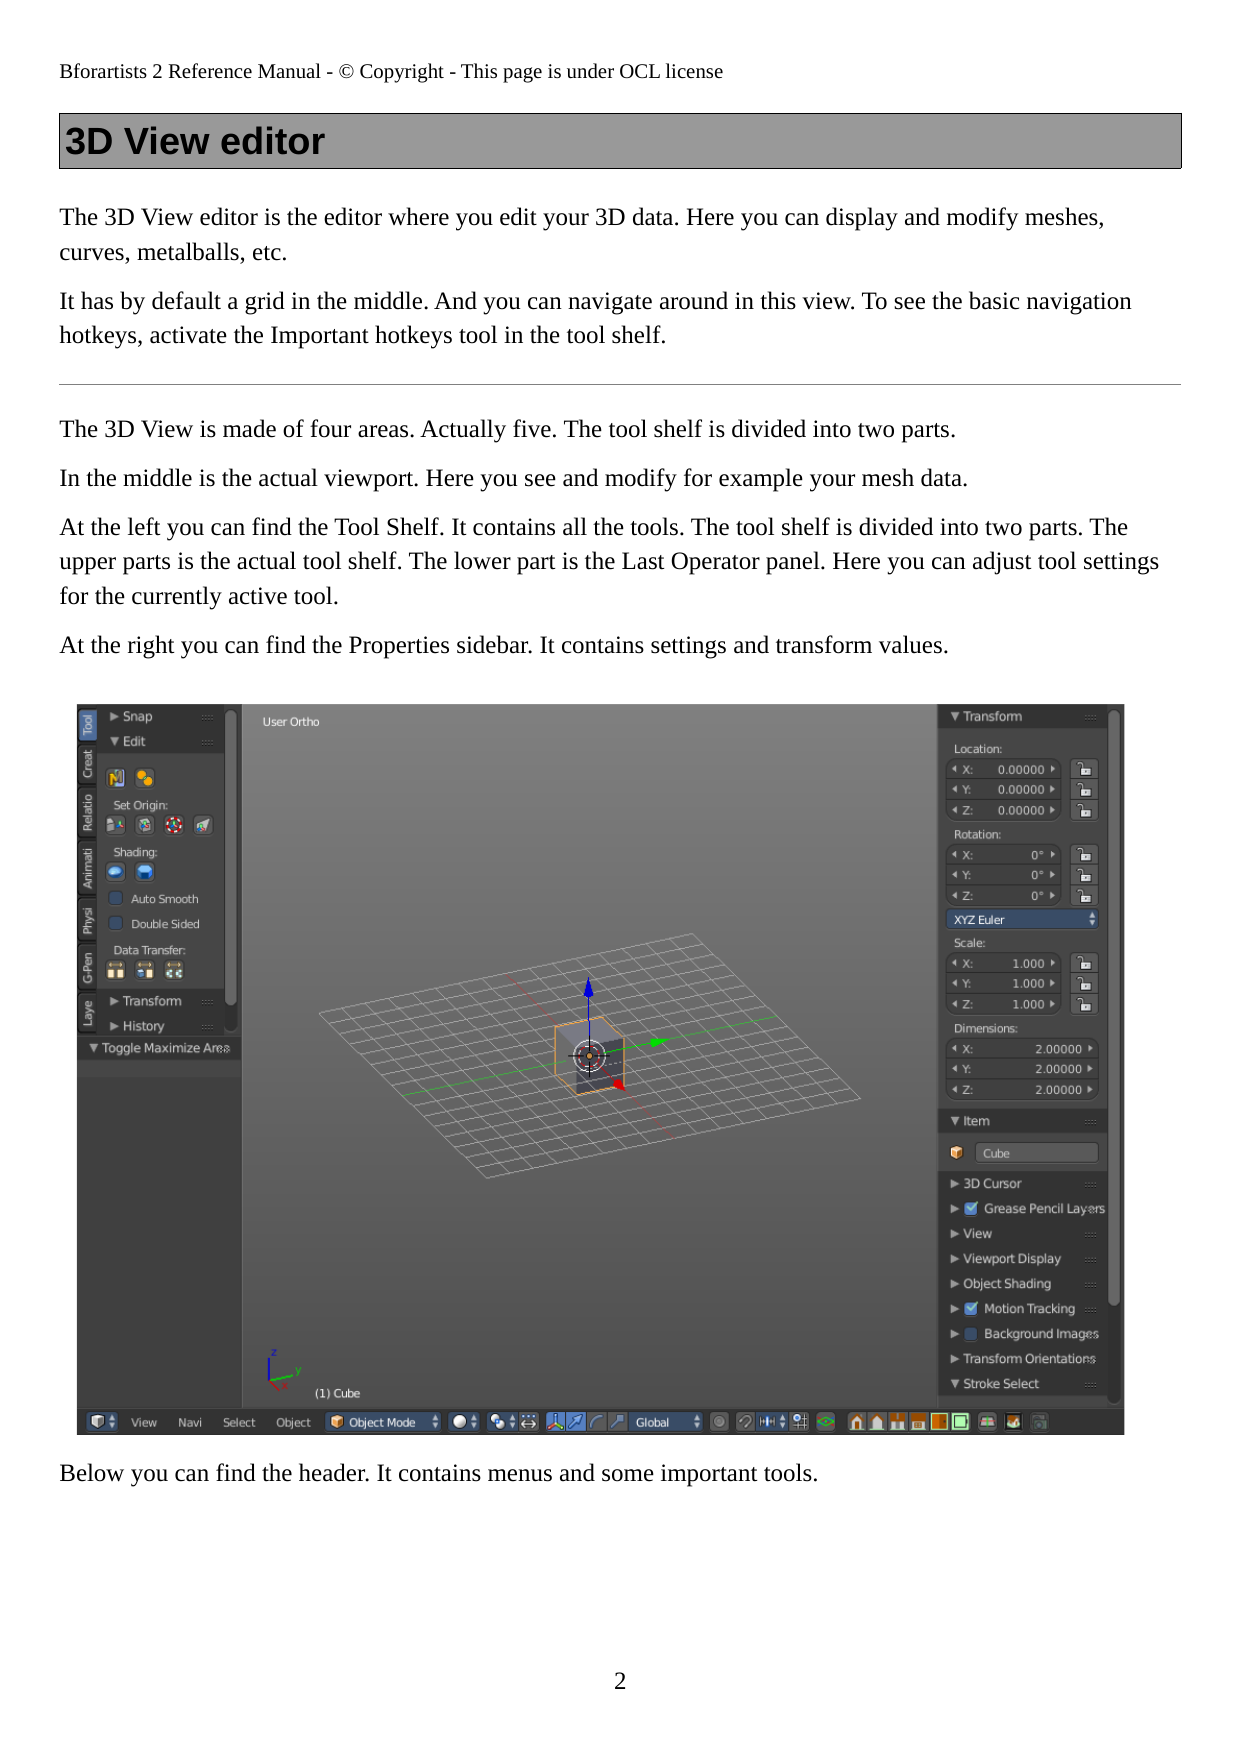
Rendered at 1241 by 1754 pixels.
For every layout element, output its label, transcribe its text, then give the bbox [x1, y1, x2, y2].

table_header 3D View editor [60, 114, 1181, 168]
picture [76, 704, 1125, 1435]
text In the middle is the actual viewport. Here you see and modify for example your mesh data. [59, 463, 1181, 491]
text At the right you can find the Properties sidebar. It contains settings and transform values. [59, 630, 1181, 658]
text At the left you can find the Tool Shelf. It contains all the tools. The tool shelf is divided into two parts. The upper parts is the actual tool shelf. The lower part is the Last Operator panel. Here you can adjust tool settings for the currently active tool. [59, 512, 1181, 609]
text The 3D View is made of four areas. Actually five. The tool shelf is divided into two parts. [59, 414, 1181, 442]
text The 3D View editor is the editor where you edit your 3D data. Here you can display and modify meshes, curves, metalballs, etc. [59, 202, 1181, 266]
text Below you can find the header. It contains menus and some important tools. [59, 679, 1181, 1487]
text It has by default a grid in the middle. And you can navigate around in this view. To see the basic navigation hotkeys, activate the Important hotkeys tool in the tool shelf. [59, 286, 1181, 349]
